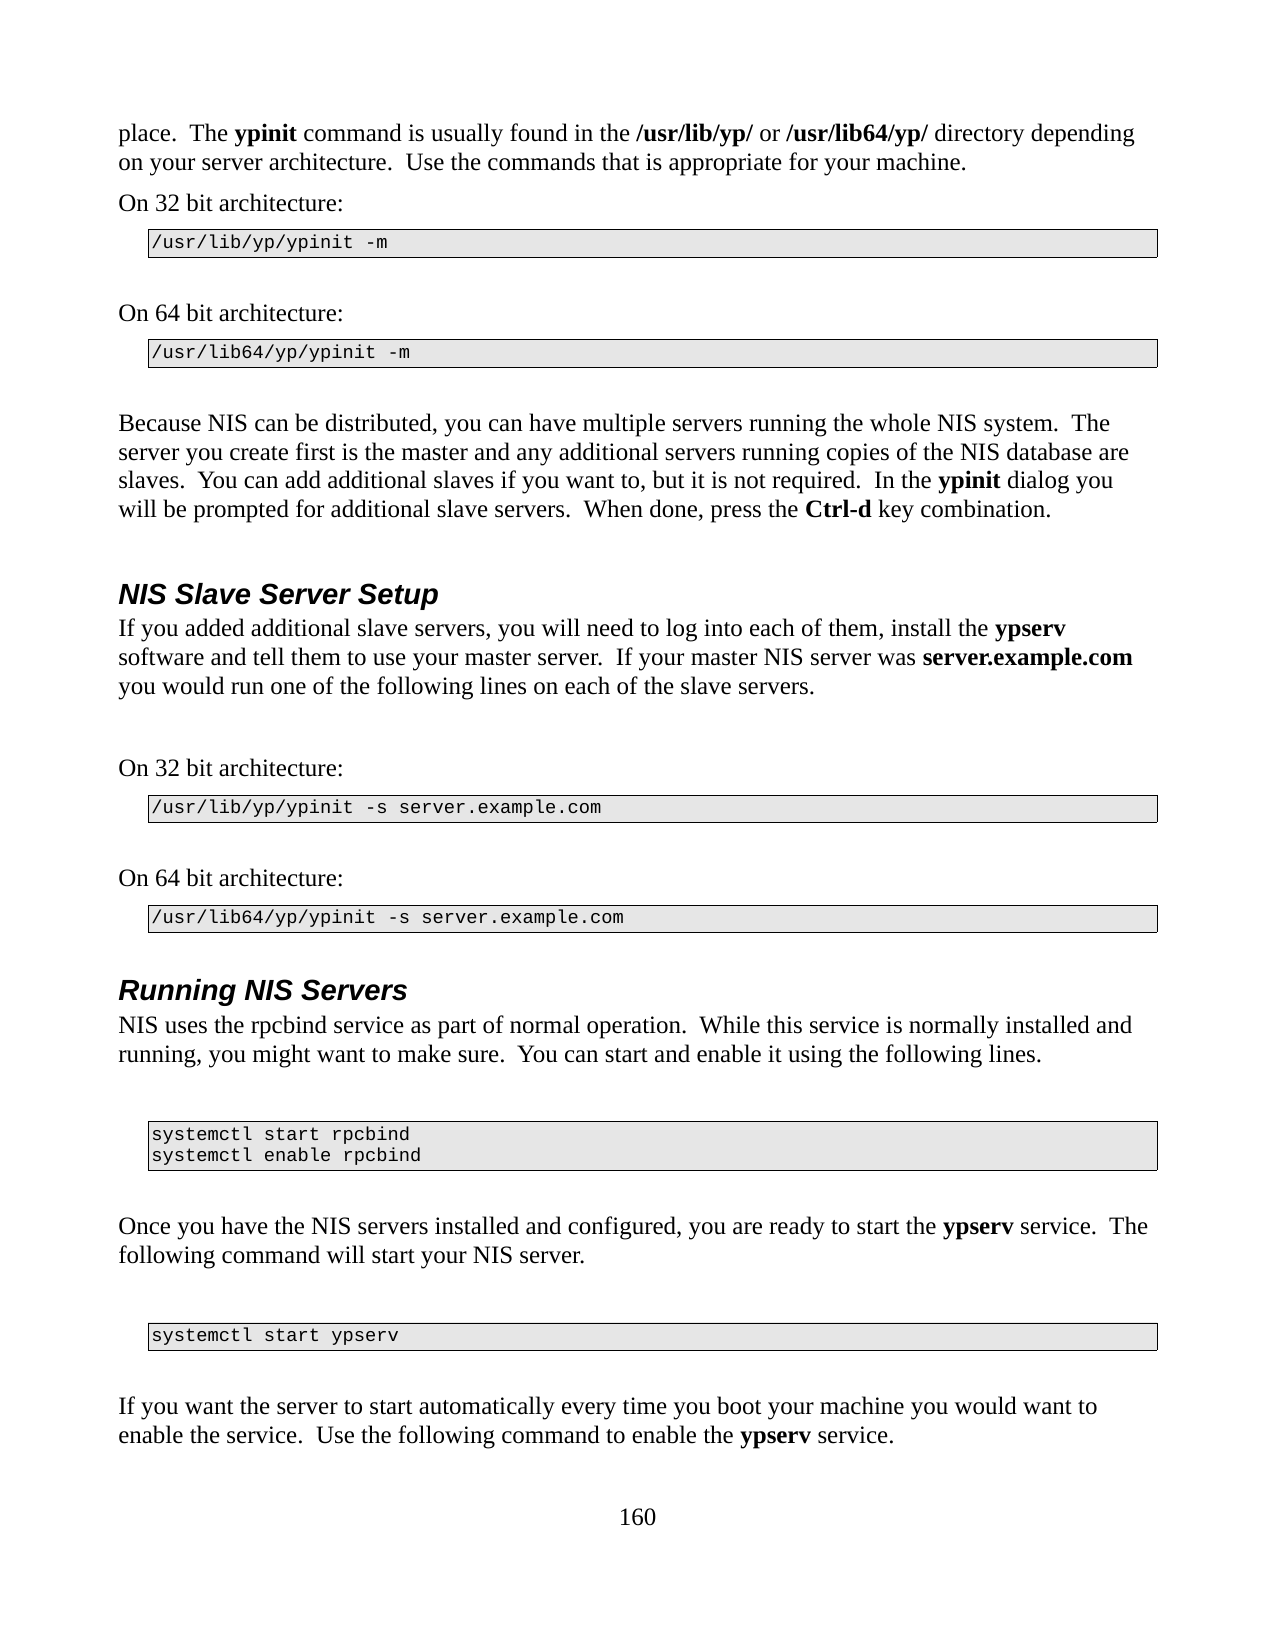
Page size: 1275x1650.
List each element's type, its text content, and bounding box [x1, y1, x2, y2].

text /usr/lib64/yp/ypinit -s server.example.com [149, 906, 1157, 932]
text Once you have the NIS servers installed and configured, you are ready to start the ypserv service. The following command will start your NIS server. [118, 1211, 1157, 1269]
text On 32 bit architecture: [118, 753, 1157, 782]
text NIS uses the rpcbind service as part of normal operation. While this service is normally installed and running, you might want to make sure. You can start and enable it using the following lines. [118, 1010, 1157, 1067]
text systemctl start rpcbind [149, 1122, 1157, 1142]
text On 64 bit architecture: [118, 863, 1157, 892]
text Because NIS can be distributed, you can have multiple servers running the whole NIS system. The server you create first is the master and any additional servers running copies of the NIS database are slaves. You can add additional slaves if you want to, but it is not required. In the ypinit dialog you will be prompted for additional slave servers. When done, press the Ctrl-d key combination. [118, 408, 1157, 523]
text If you want the server to start automatically every time you boot your machine you would want to enable the service. Use the following command to enable the ypserv service. [118, 1391, 1157, 1449]
text /usr/lib/yp/ypinit -s server.example.com [149, 796, 1157, 822]
subtitle Running NIS Servers [118, 973, 1157, 1007]
text If you added additional slave servers, you will need to log into each of them, install the ypserv software and tell them to use your master server. If your master NIS server was server.example.com you would run one of the following lines on each of the slave servers. [118, 613, 1157, 700]
text systemctl start ypserv [149, 1324, 1157, 1350]
text On 32 bit architecture: [118, 188, 1157, 217]
text On 64 bit architecture: [118, 298, 1157, 327]
text /usr/lib/yp/ypinit -m [149, 230, 1157, 257]
subtitle NIS Slave Server Setup [118, 577, 1157, 610]
text /usr/lib64/yp/ypinit -m [149, 340, 1157, 367]
text place. The ypinit command is usually found in the /usr/lib/yp/ or /usr/lib64/yp/ directory depending on your server architecture. Use the commands that is appropriate for your machine. [118, 118, 1157, 176]
text systemctl enable rpcbind [149, 1142, 1157, 1170]
